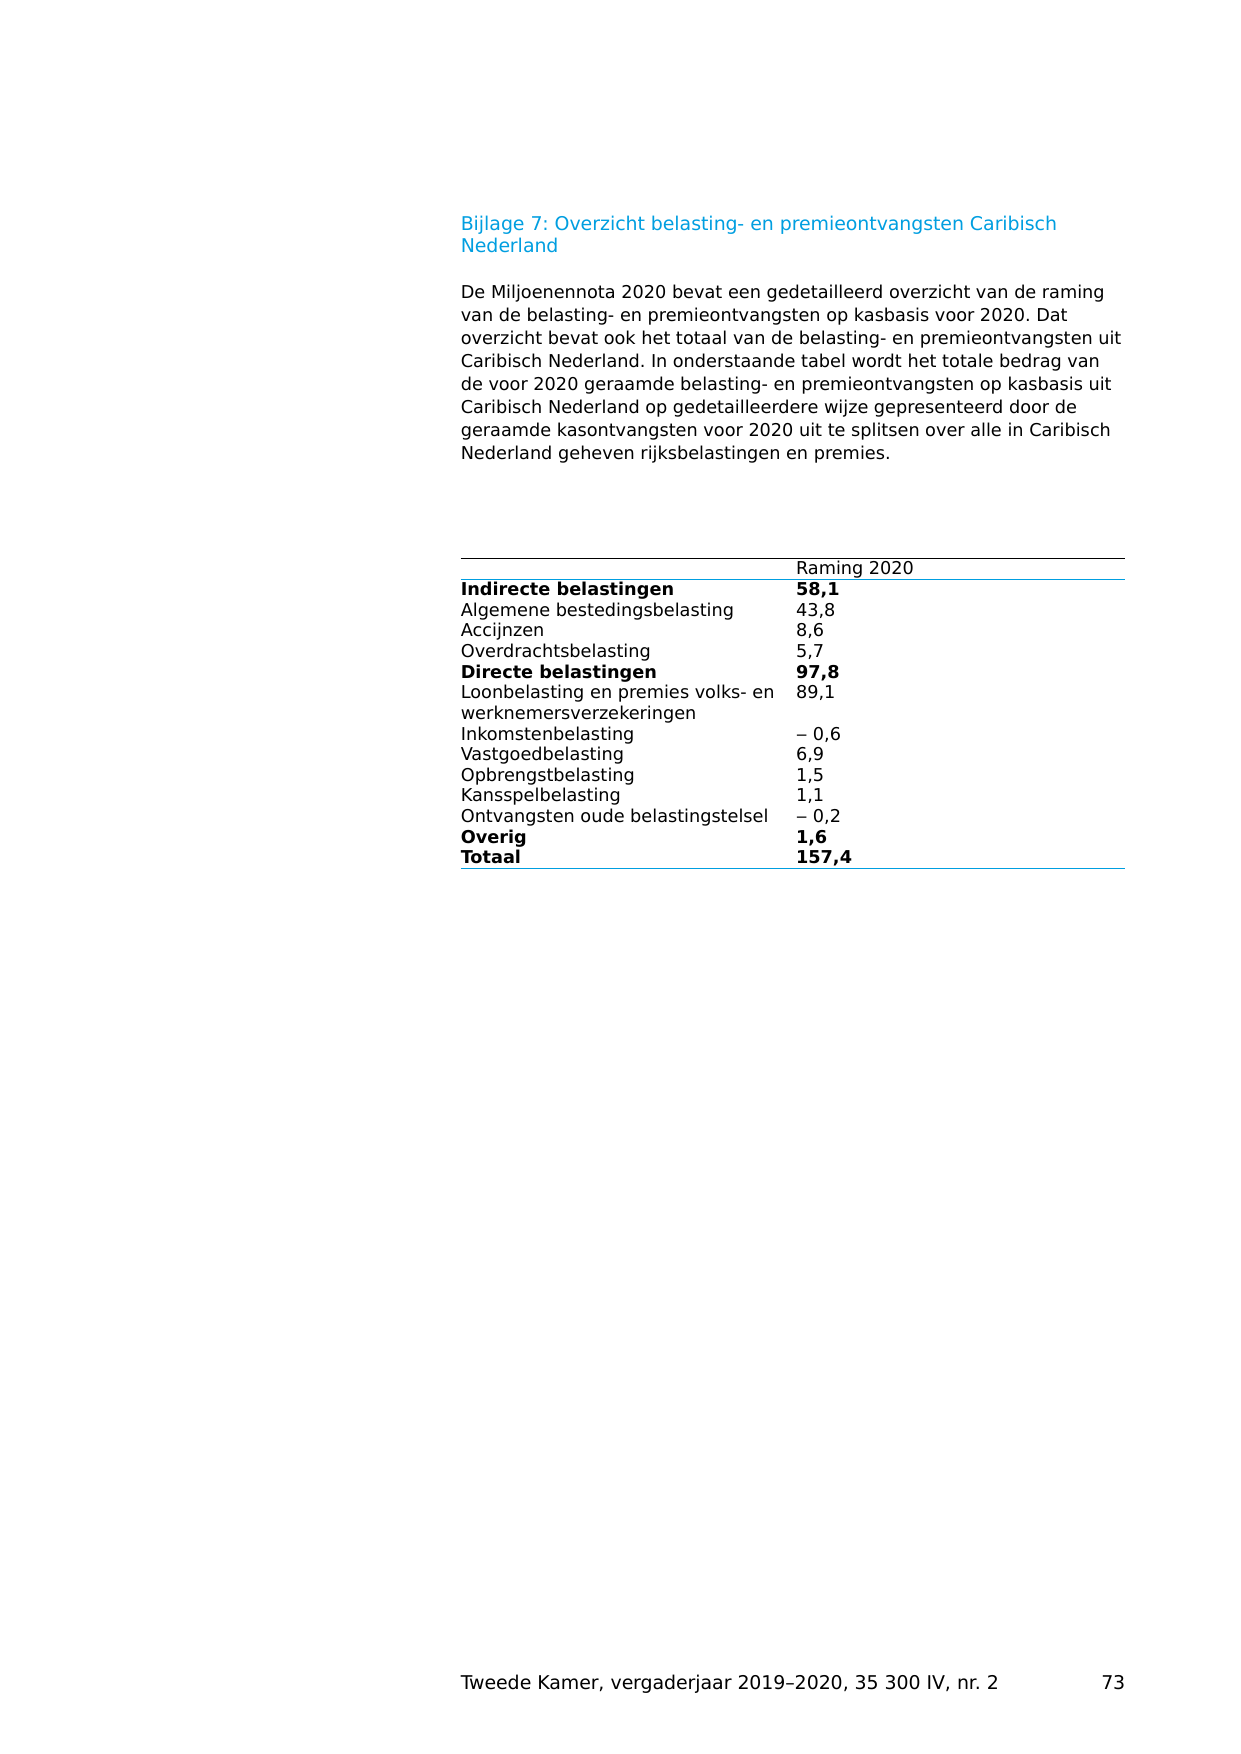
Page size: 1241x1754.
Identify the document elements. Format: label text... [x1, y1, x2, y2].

table_cell 1,1 [793, 785, 1125, 806]
table_cell 1,5 [793, 765, 1125, 785]
table_cell Loonbelasting en premies volks- en werknemersverzekeringen [461, 682, 793, 723]
table_cell Opbrengstbelasting [461, 765, 793, 785]
table_cell 97,8 [793, 662, 1125, 682]
table_cell Directe belastingen [461, 662, 793, 682]
table_cell Totaal [461, 847, 793, 868]
table_cell 1,6 [793, 827, 1125, 847]
table_cell 58,1 [793, 580, 1125, 600]
table_cell ‒ 0,6 [793, 724, 1125, 744]
table_cell ‒ 0,2 [793, 806, 1125, 827]
table_cell 5,7 [793, 641, 1125, 662]
table_cell Raming 2020 [793, 559, 1125, 578]
table_cell [461, 559, 793, 578]
table_cell Overig [461, 827, 793, 847]
table_cell 89,1 [793, 682, 1125, 723]
table_cell Kansspelbelasting [461, 785, 793, 806]
table_cell 8,6 [793, 620, 1125, 641]
table_cell 157,4 [793, 847, 1125, 868]
text De Miljoenennota 2020 bevat een gedetailleerd overzicht van de raming van de belasting- en premieontvangsten op kasbasis voor 2020. Dat overzicht bevat ook het totaal van de belasting- en premieontvangsten uit Caribisch Nederland. In onderstaande tabel wordt het totale bedrag van de voor 2020 geraamde belasting- en premieontvangsten op kasbasis uit Caribisch Nederland op gedetailleerdere wijze gepresenteerd door de geraamde kasontvangsten voor 2020 uit te splitsen over alle in Caribisch Nederland geheven rijksbelastingen en premies. [461, 280, 1125, 464]
table_header Tabel 42 Raming belasting- en premieontvangsten Caribisch Nederland 2020 in miljoenen euro’s (op basis van Miljoenennota 2020) [461, 487, 1125, 557]
table_cell 43,8 [793, 600, 1125, 620]
title Bijlage 7: Overzicht belasting- en premieontvangsten Caribisch Nederland [461, 213, 1125, 257]
table_cell Overdrachtsbelasting [461, 641, 793, 662]
table_cell Indirecte belastingen [461, 580, 793, 600]
table_cell Ontvangsten oude belastingstelsel [461, 806, 793, 827]
table_cell 6,9 [793, 744, 1125, 765]
table_cell Vastgoedbelasting [461, 744, 793, 765]
table_cell Algemene bestedingsbelasting [461, 600, 793, 620]
table_cell Inkomstenbelasting [461, 724, 793, 744]
table_cell Accijnzen [461, 620, 793, 641]
